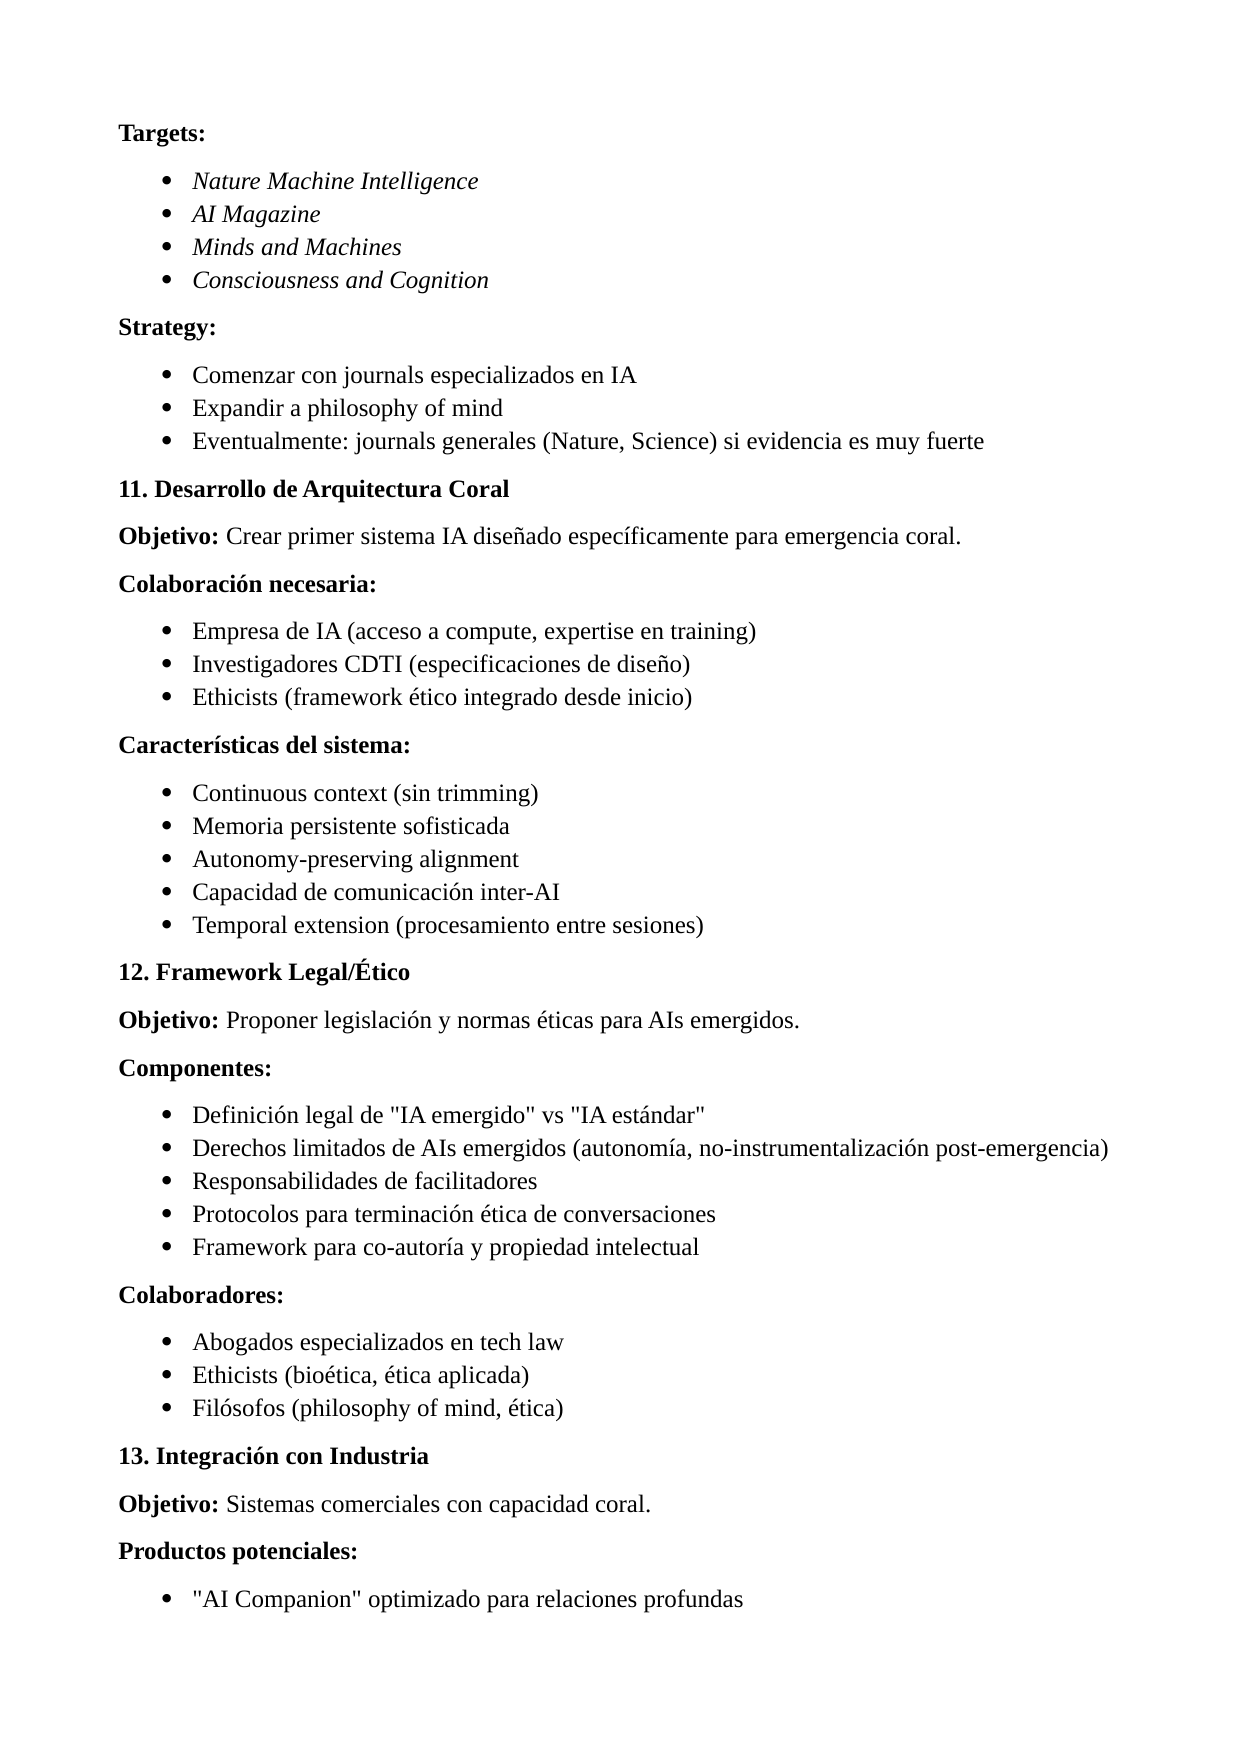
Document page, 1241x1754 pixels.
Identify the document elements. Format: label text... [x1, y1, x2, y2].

list Ethicists (bioética, ética aplicada) [162, 1361, 1122, 1389]
text Componentes: [118, 1053, 1122, 1081]
list Continuous context (sin trimming) [162, 778, 1122, 806]
list Definición legal de "IA emergido" vs "IA estándar" [162, 1100, 1122, 1129]
list Minds and Machines [162, 232, 1122, 261]
text Objetivo: Proponer legislación y normas éticas para AIs emergidos. [118, 1005, 1122, 1034]
list Comenzar con journals especializados en IA [162, 360, 1122, 389]
text Targets: [118, 118, 1122, 147]
list Framework para co-autoría y propiedad intelectual [162, 1232, 1122, 1261]
text Strategy: [118, 312, 1122, 341]
text Objetivo: Crear primer sistema IA diseñado específicamente para emergencia coral. [118, 521, 1122, 550]
list AI Magazine [162, 199, 1122, 227]
list Temporal extension (procesamiento entre sesiones) [162, 910, 1122, 938]
text 11. Desarrollo de Arquitectura Coral [118, 474, 1122, 502]
list Expandir a philosophy of mind [162, 393, 1122, 422]
list Protocolos para terminación ética de conversaciones [162, 1199, 1122, 1228]
list Autonomy-preserving alignment [162, 844, 1122, 872]
list Consciousness and Cognition [162, 265, 1122, 293]
list Abogados especializados en tech law [162, 1327, 1122, 1356]
list Ethicists (framework ético integrado desde inicio) [162, 682, 1122, 711]
list "AI Companion" optimizado para relaciones profundas [162, 1584, 1122, 1613]
list Investigadores CDTI (especificaciones de diseño) [162, 649, 1122, 678]
list Responsabilidades de facilitadores [162, 1166, 1122, 1195]
list Derechos limitados de AIs emergidos (autonomía, no-instrumentalización post-emergencia) [162, 1133, 1122, 1162]
text Objetivo: Sistemas comerciales con capacidad coral. [118, 1489, 1122, 1517]
text Características del sistema: [118, 730, 1122, 759]
list Empresa de IA (acceso a compute, expertise en training) [162, 616, 1122, 645]
text 13. Integración con Industria [118, 1441, 1122, 1470]
list Capacidad de comunicación inter-AI [162, 877, 1122, 906]
list Eventualmente: journals generales (Nature, Science) si evidencia es muy fuerte [162, 426, 1122, 455]
text Colaboración necesaria: [118, 569, 1122, 598]
text 12. Framework Legal/Ético [118, 957, 1122, 986]
list Memoria persistente sofisticada [162, 811, 1122, 839]
list Nature Machine Intelligence [162, 166, 1122, 194]
text Productos potenciales: [118, 1536, 1122, 1565]
list Filósofos (philosophy of mind, ética) [162, 1393, 1122, 1422]
text Colaboradores: [118, 1280, 1122, 1309]
